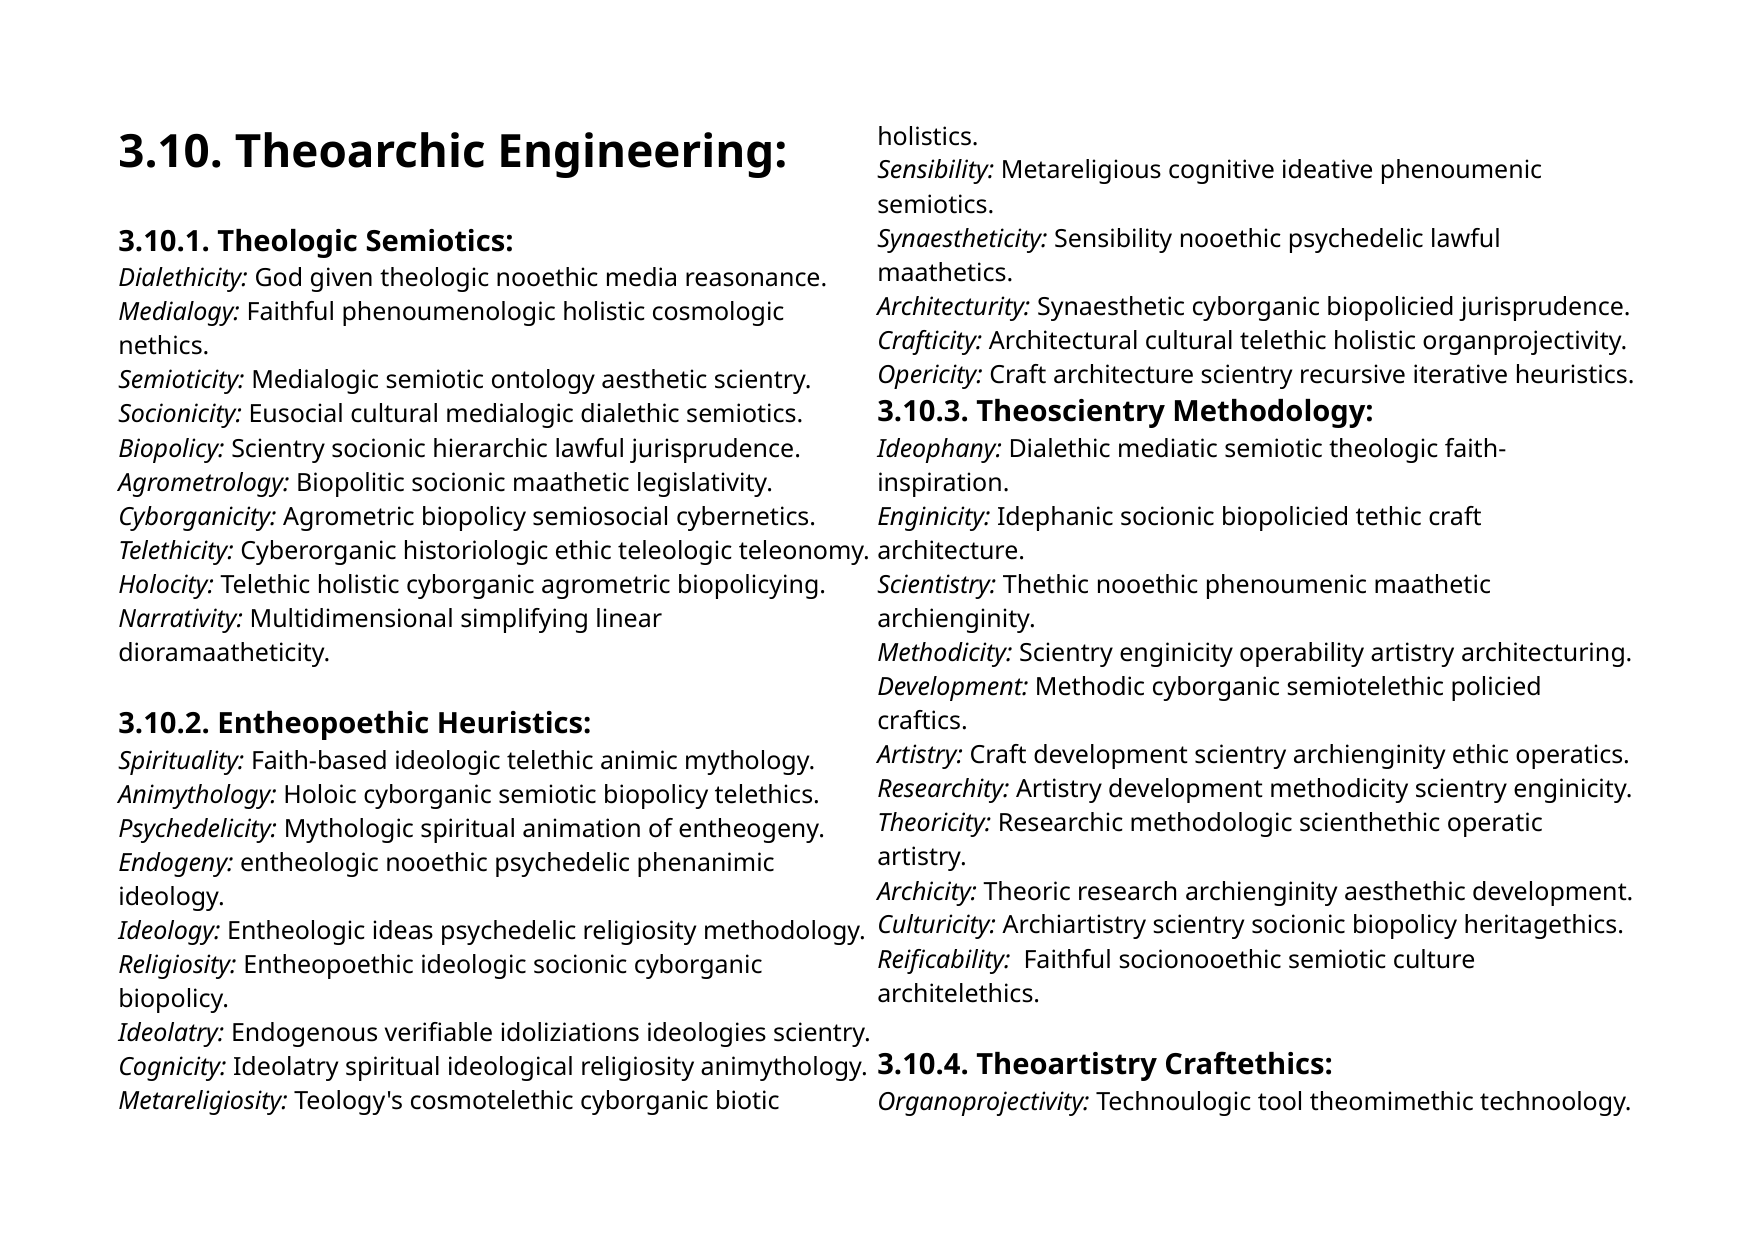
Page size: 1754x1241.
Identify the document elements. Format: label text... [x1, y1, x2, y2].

text 3.10.1. Theologic Semiotics: [118, 220, 877, 260]
text Animythology: Holoic cyborganic semiotic biopolicy telethics. [118, 776, 877, 811]
text Ideophany: Dialethic mediatic semiotic theologic faith-inspiration. [877, 430, 1636, 498]
text Endogeny: entheologic nooethic psychedelic phenanimic ideology. [118, 844, 877, 913]
text Cyborganicity: Agrometric biopolicy semiosocial cybernetics. [118, 498, 877, 532]
text Sensibility: Metareligious cognitive ideative phenoumenic semiotics. [877, 152, 1636, 220]
text Ideolatry: Endogenous verifiable idoliziations ideologies scientry. [118, 1015, 877, 1049]
text 3.10.2. Entheopoethic Heuristics: [118, 703, 877, 742]
text 3.10. Theoarchic Engineering: [118, 118, 877, 181]
text Telethicity: Cyberorganic historiologic ethic teleologic teleonomy. [118, 532, 877, 566]
text Metareligiosity: Teology's cosmotelethic cyborganic biotic [118, 1083, 877, 1117]
text Reificability: Faithful socionooethic semiotic culture architelethics. [877, 941, 1636, 1009]
text Organoprojectivity: Technoulogic tool theomimethic technoology. [877, 1083, 1636, 1117]
text Religiosity: Entheopoethic ideologic socionic cyborganic biopolicy. [118, 947, 877, 1015]
text Artistry: Craft development scientry archienginity ethic operatics. [877, 737, 1636, 771]
text Opericity: Craft architecture scientry recursive iterative heuristics. [877, 357, 1636, 391]
text Psychedelicity: Mythologic spiritual animation of entheogeny. [118, 811, 877, 844]
text Researchity: Artistry development methodicity scientry enginicity. [877, 771, 1636, 805]
text Synaestheticity: Sensibility nooethic psychedelic lawful maathetics. [877, 220, 1636, 288]
text Archicity: Theoric research archienginity aesthethic development. [877, 873, 1636, 907]
text Cognicity: Ideolatry spiritual ideological religiosity animythology. [118, 1049, 877, 1083]
text Development: Methodic cyborganic semiotelethic policied craftics. [877, 669, 1636, 737]
text Scientistry: Thethic nooethic phenoumenic maathetic archienginity. [877, 567, 1636, 635]
text Theoricity: Researchic methodologic scienthethic operatic artistry. [877, 805, 1636, 873]
text Medialogy: Faithful phenoumenologic holistic cosmologic nethics. [118, 294, 877, 362]
text Socionicity: Eusocial cultural medialogic dialethic semiotics. [118, 396, 877, 430]
text 3.10.4. Theoartistry Craftethics: [877, 1043, 1636, 1083]
text 3.10.3. Theoscientry Methodology: [877, 391, 1636, 430]
text Culturicity: Archiartistry scientry socionic biopolicy heritagethics. [877, 907, 1636, 941]
text Spirituality: Faith-based ideologic telethic animic mythology. [118, 742, 877, 776]
text Holocity: Telethic holistic cyborganic agrometric biopolicying. [118, 566, 877, 601]
text Crafticity: Architectural cultural telethic holistic organprojectivity. [877, 322, 1636, 357]
text Biopolicy: Scientry socionic hierarchic lawful jurisprudence. [118, 430, 877, 464]
text Semioticity: Medialogic semiotic ontology aesthetic scientry. [118, 362, 877, 396]
text Narrativity: Multidimensional simplifying linear dioramaatheticity. [118, 601, 877, 669]
text Architecturity: Synaesthetic cyborganic biopolicied jurisprudence. [877, 288, 1636, 322]
text Dialethicity: God given theologic nooethic media reasonance. [118, 260, 877, 294]
text Enginicity: Idephanic socionic biopolicied tethic craft architecture. [877, 498, 1636, 567]
text Agrometrology: Biopolitic socionic maathetic legislativity. [118, 464, 877, 498]
text Methodicity: Scientry enginicity operability artistry architecturing. [877, 635, 1636, 669]
text Ideology: Entheologic ideas psychedelic religiosity methodology. [118, 913, 877, 947]
text holistics. [877, 118, 1636, 152]
